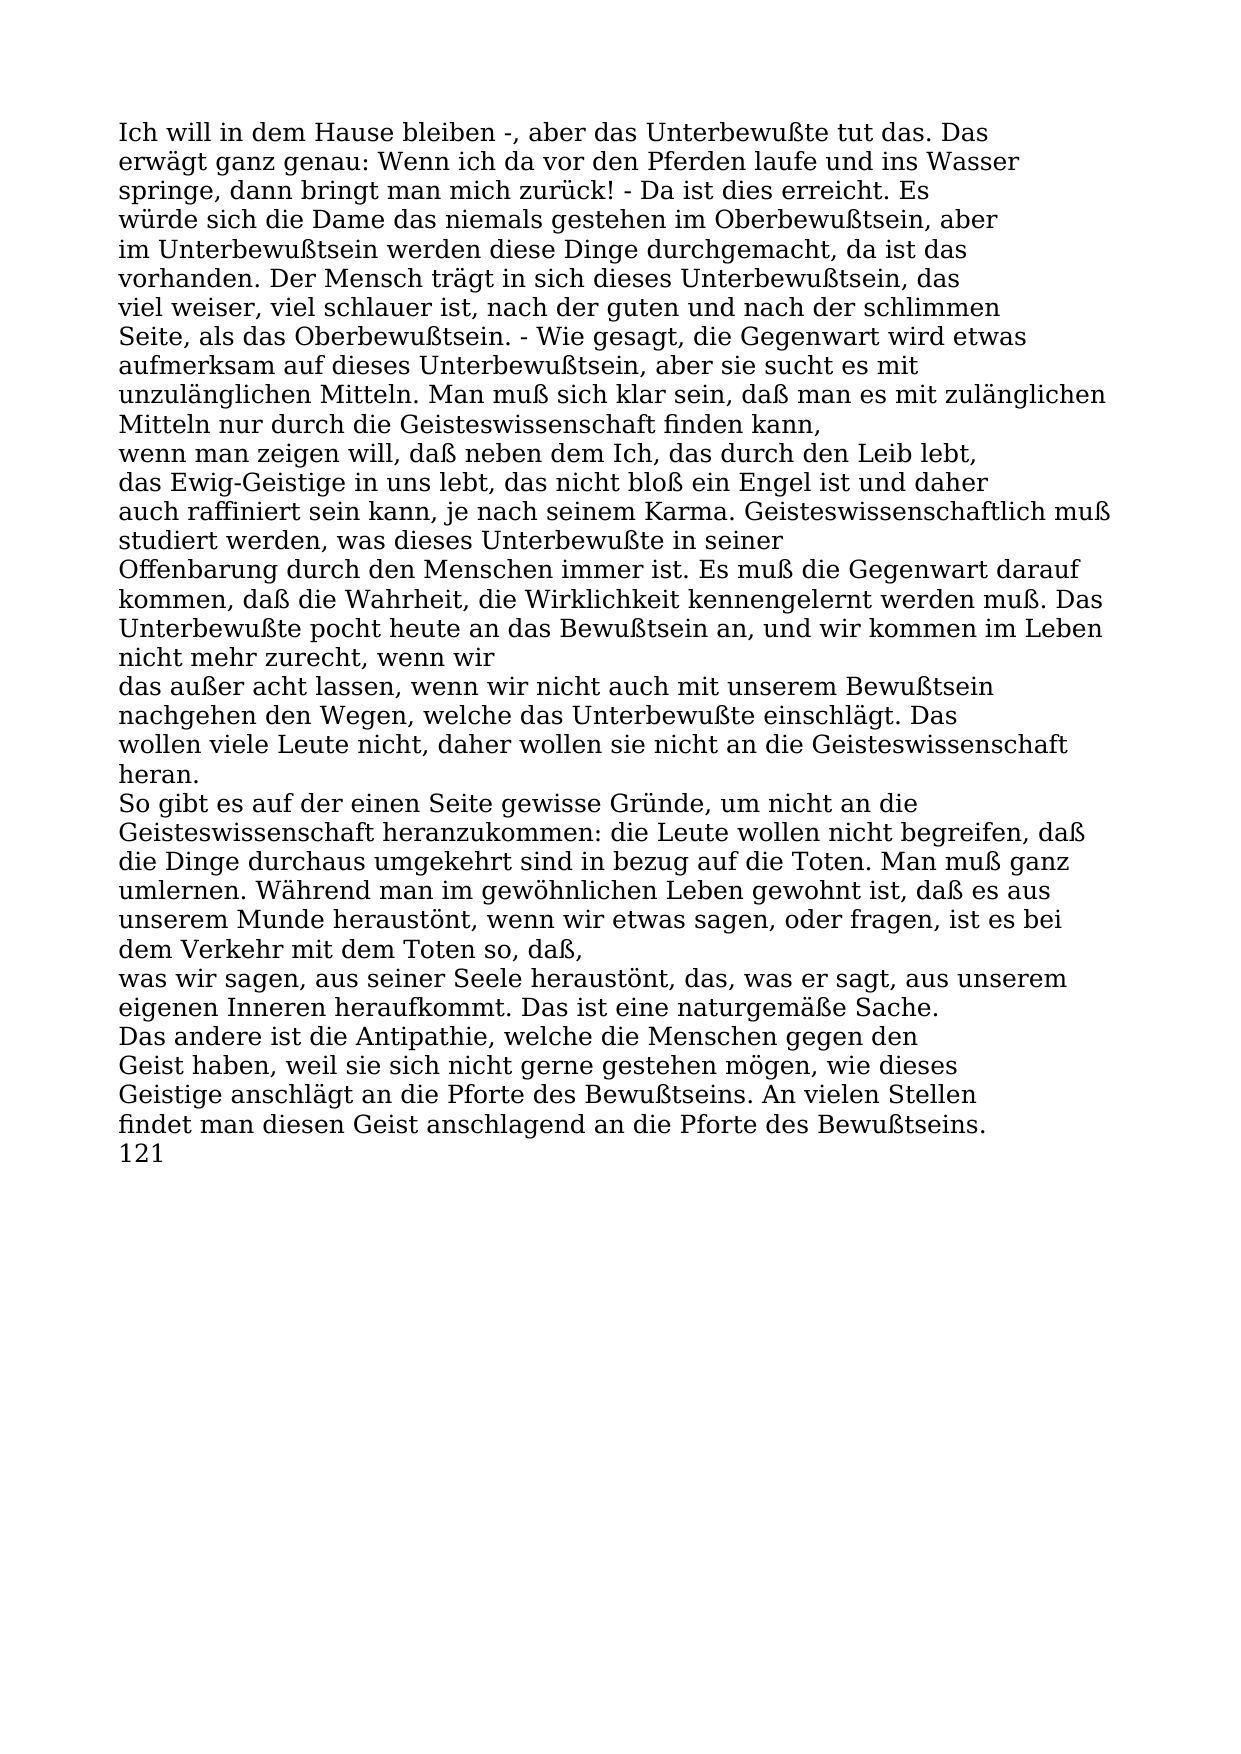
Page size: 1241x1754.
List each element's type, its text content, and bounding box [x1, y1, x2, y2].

text das außer acht lassen, wenn wir nicht auch mit unserem Bewußtsein [118, 672, 1122, 701]
text Ich will in dem Hause bleiben -, aber das Unterbewußte tut das. Das [118, 118, 1122, 147]
text Das andere ist die Antipathie, welche die Menschen gegen den [118, 1022, 1122, 1051]
text erwägt ganz genau: Wenn ich da vor den Pferden laufe und ins Wasser springe, dann bringt man mich zurück! - Da ist dies erreicht. Es [118, 147, 1122, 206]
text auch raffiniert sein kann, je nach seinem Karma. Geisteswissenschaftlich muß studiert werden, was dieses Unterbewußte in seiner [118, 497, 1122, 556]
text 121 [118, 1139, 1122, 1168]
text unzulänglichen Mitteln. Man muß sich klar sein, daß man es mit zulänglichen Mitteln nur durch die Geisteswissenschaft finden kann, [118, 381, 1122, 439]
text viel weiser, viel schlauer ist, nach der guten und nach der schlimmen [118, 293, 1122, 322]
text So gibt es auf der einen Seite gewisse Gründe, um nicht an die [118, 789, 1122, 818]
text im Unterbewußtsein werden diese Dinge durchgemacht, da ist das [118, 235, 1122, 264]
text Geisteswissenschaft heranzukommen: die Leute wollen nicht begreifen, daß die Dinge durchaus umgekehrt sind in bezug auf die Toten. Man muß ganz umlernen. Während man im gewöhnlichen Leben gewohnt ist, daß es aus unserem Munde heraustönt, wenn wir etwas sagen, oder fragen, ist es bei dem Verkehr mit dem Toten so, daß, [118, 818, 1122, 964]
text wollen viele Leute nicht, daher wollen sie nicht an die Geisteswissenschaft heran. [118, 731, 1122, 789]
text Offenbarung durch den Menschen immer ist. Es muß die Gegenwart darauf kommen, daß die Wahrheit, die Wirklichkeit kennengelernt werden muß. Das Unterbewußte pocht heute an das Bewußtsein an, und wir kommen im Leben nicht mehr zurecht, wenn wir [118, 556, 1122, 672]
text nachgehen den Wegen, welche das Unterbewußte einschlägt. Das [118, 701, 1122, 731]
text Seite, als das Oberbewußtsein. - Wie gesagt, die Gegenwart wird etwas aufmerksam auf dieses Unterbewußtsein, aber sie sucht es mit [118, 322, 1122, 381]
text das Ewig-Geistige in uns lebt, das nicht bloß ein Engel ist und daher [118, 468, 1122, 497]
text würde sich die Dame das niemals gestehen im Oberbewußtsein, aber [118, 206, 1122, 235]
text was wir sagen, aus seiner Seele heraustönt, das, was er sagt, aus unserem eigenen Inneren heraufkommt. Das ist eine naturgemäße Sache. [118, 964, 1122, 1022]
text findet man diesen Geist anschlagend an die Pforte des Bewußtseins. [118, 1110, 1122, 1139]
text Geistige anschlägt an die Pforte des Bewußtseins. An vielen Stellen [118, 1081, 1122, 1110]
text wenn man zeigen will, daß neben dem Ich, das durch den Leib lebt, [118, 439, 1122, 468]
text Geist haben, weil sie sich nicht gerne gestehen mögen, wie dieses [118, 1051, 1122, 1081]
text vorhanden. Der Mensch trägt in sich dieses Unterbewußtsein, das [118, 264, 1122, 293]
